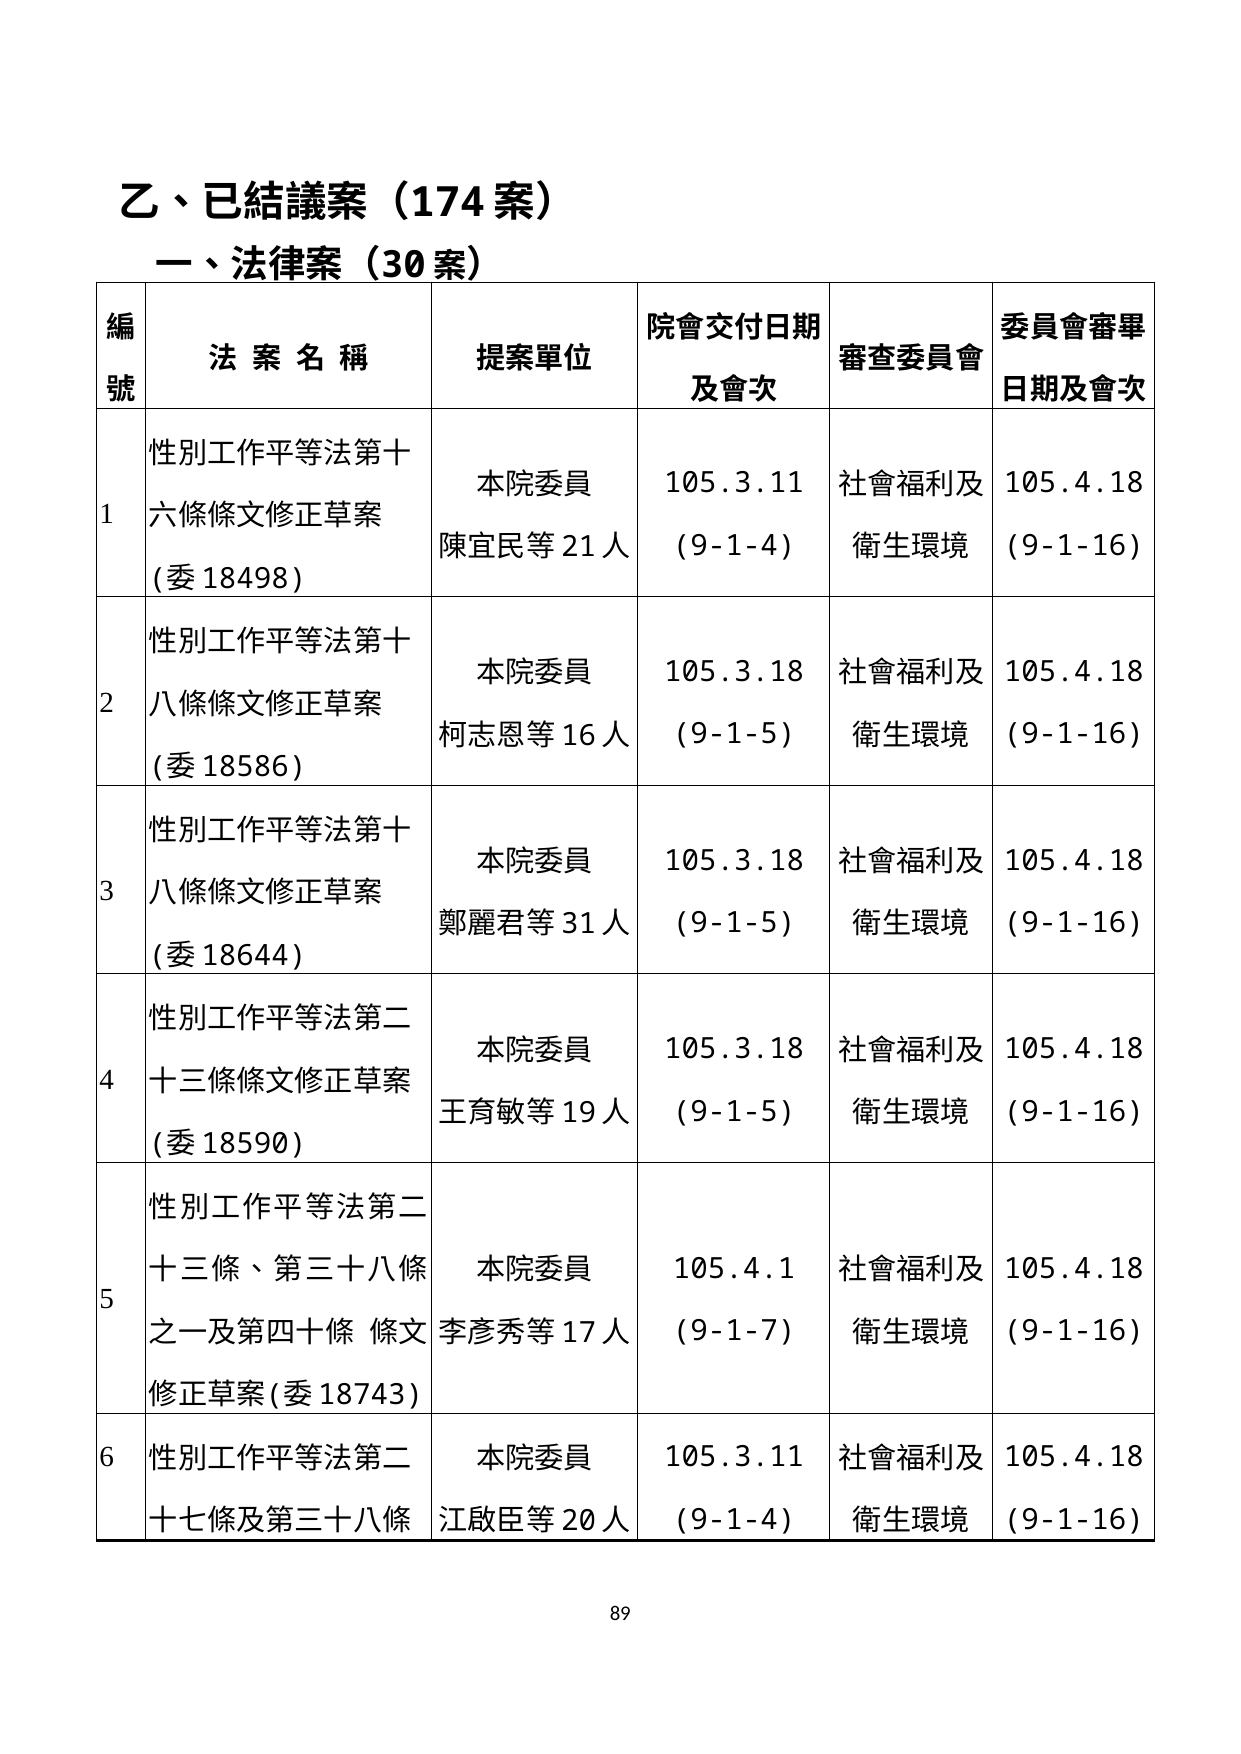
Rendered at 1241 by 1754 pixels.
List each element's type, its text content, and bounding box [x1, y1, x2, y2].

table_header 院會交付日期 及會次 [638, 283, 829, 408]
table_cell 本院委員 柯志恩等16人 [432, 597, 637, 785]
table_cell [97, 786, 145, 973]
table_cell 105.3.18 (9-1-5) [638, 597, 829, 785]
table_cell [97, 597, 145, 785]
table_cell 性別工作平等法第二十七條及第三十八條 [146, 1414, 431, 1539]
table_cell 105.4.18 (9-1-16) [993, 786, 1154, 973]
table_cell 性別工作平等法第十六條條文修正草案(委18498) [146, 409, 431, 596]
table_cell 105.4.18 (9-1-16) [993, 409, 1154, 596]
table_cell 105.4.1 (9-1-7) [638, 1163, 829, 1413]
table_cell 本院委員 鄭麗君等31人 [432, 786, 637, 973]
table_cell 本院委員 江啟臣等20人 [432, 1414, 637, 1539]
table_cell 社會福利及衛生環境 [830, 597, 992, 785]
table_cell 社會福利及衛生環境 [830, 1163, 992, 1413]
table_cell 105.3.11 (9-1-4) [638, 1414, 829, 1539]
table_cell 105.3.11 (9-1-4) [638, 409, 829, 596]
table_cell 性別工作平等法第十八條條文修正草案(委18644) [146, 786, 431, 973]
table_cell 105.4.18 (9-1-16) [993, 1414, 1154, 1539]
table_cell 105.3.18 (9-1-5) [638, 786, 829, 973]
table_cell [97, 409, 145, 596]
table_cell 社會福利及衛生環境 [830, 1414, 992, 1539]
table_cell 社會福利及衛生環境 [830, 974, 992, 1162]
table_cell 社會福利及衛生環境 [830, 409, 992, 596]
table_cell 105.4.18 (9-1-16) [993, 1163, 1154, 1413]
table_cell 性別工作平等法第二十三條條文修正草案(委18590) [146, 974, 431, 1162]
table_header 編號 [97, 283, 145, 408]
table_cell 105.4.18 (9-1-16) [993, 974, 1154, 1162]
table_cell 本院委員 王育敏等19人 [432, 974, 637, 1162]
text 乙、已結議案（174案） [118, 157, 1122, 219]
table_header 法 案 名 稱 [146, 283, 431, 408]
text 一、法律案（30案） [118, 219, 1122, 282]
table_cell [97, 1414, 145, 1539]
table_cell 本院委員 陳宜民等21人 [432, 409, 637, 596]
table_cell [97, 974, 145, 1162]
table_cell 社會福利及衛生環境 [830, 786, 992, 973]
table_header 審查委員會 [830, 283, 992, 408]
table_cell 105.3.18 (9-1-5) [638, 974, 829, 1162]
table_cell [97, 1163, 145, 1413]
table_header 委員會審畢日期及會次 [993, 283, 1154, 408]
table_cell 性別工作平等法第二十三條、第三十八條之一及第四十條 條文修正草案(委18743) [146, 1163, 431, 1413]
table_cell 本院委員 李彥秀等17人 [432, 1163, 637, 1413]
table_cell 105.4.18 (9-1-16) [993, 597, 1154, 785]
table_header 提案單位 [432, 283, 637, 408]
table_cell 性別工作平等法第十八條條文修正草案(委18586) [146, 597, 431, 785]
